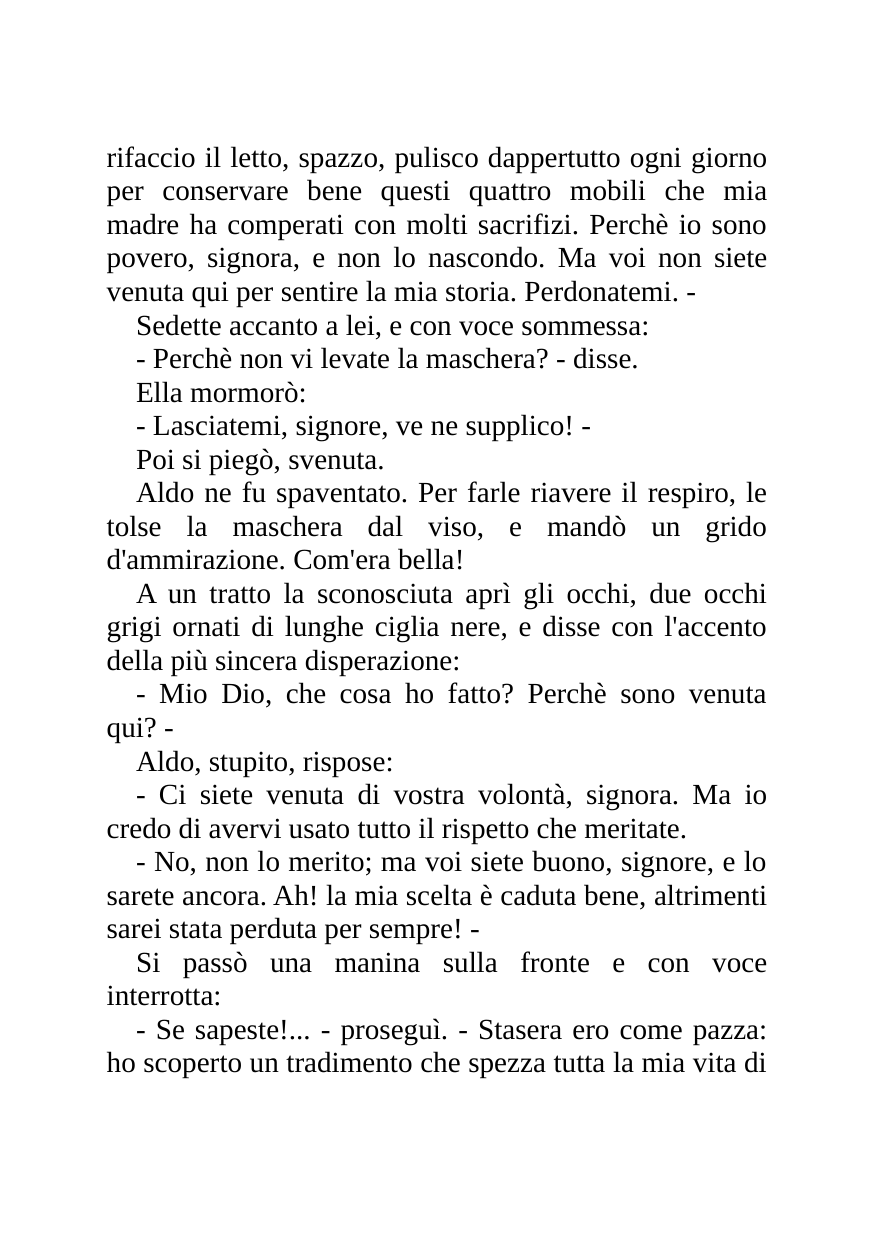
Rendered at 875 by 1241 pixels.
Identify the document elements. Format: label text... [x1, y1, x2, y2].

text Aldo ne fu spaventato. Per farle riavere il respiro, le tolse la maschera dal viso, e mandò un grido d'ammirazione. Com'era bella! [106, 475, 768, 576]
text rifaccio il letto, spazzo, pulisco dappertutto ogni giorno per conservare bene questi quattro mobili che mia madre ha comperati con molti sacrifizi. Perchè io sono povero, signora, e non lo nascondo. Ma voi non siete venuta qui per sentire la mia storia. Perdonatemi. - [106, 140, 768, 308]
text - Mio Dio, che cosa ho fatto? Perchè sono venuta qui? - [106, 677, 768, 744]
text - No, non lo merito; ma voi siete buono, signore, e lo sarete ancora. Ah! la mia scelta è caduta bene, altrimenti sarei stata perduta per sempre! - [106, 844, 768, 945]
text Si passò una manina sulla fronte e con voce interrotta: [106, 945, 768, 1012]
text A un tratto la sconosciuta aprì gli occhi, due occhi grigi ornati di lunghe ciglia nere, e disse con l'accento della più sincera disperazione: [106, 576, 768, 677]
text - Perchè non vi levate la maschera? - disse. [106, 341, 768, 375]
text Aldo, stupito, rispose: [106, 744, 768, 777]
text Ella mormorò: [106, 375, 768, 408]
text - Lasciatemi, signore, ve ne supplico! - [106, 408, 768, 442]
text - Ci siete venuta di vostra volontà, signora. Ma io credo di avervi usato tutto il rispetto che meritate. [106, 777, 768, 844]
text - Se sapeste!... - proseguì. - Stasera ero come pazza: ho scoperto un tradimento che spezza tutta la mia vita di [106, 1012, 768, 1079]
text Poi si piegò, svenuta. [106, 442, 768, 475]
text Sedette accanto a lei, e con voce sommessa: [106, 308, 768, 341]
